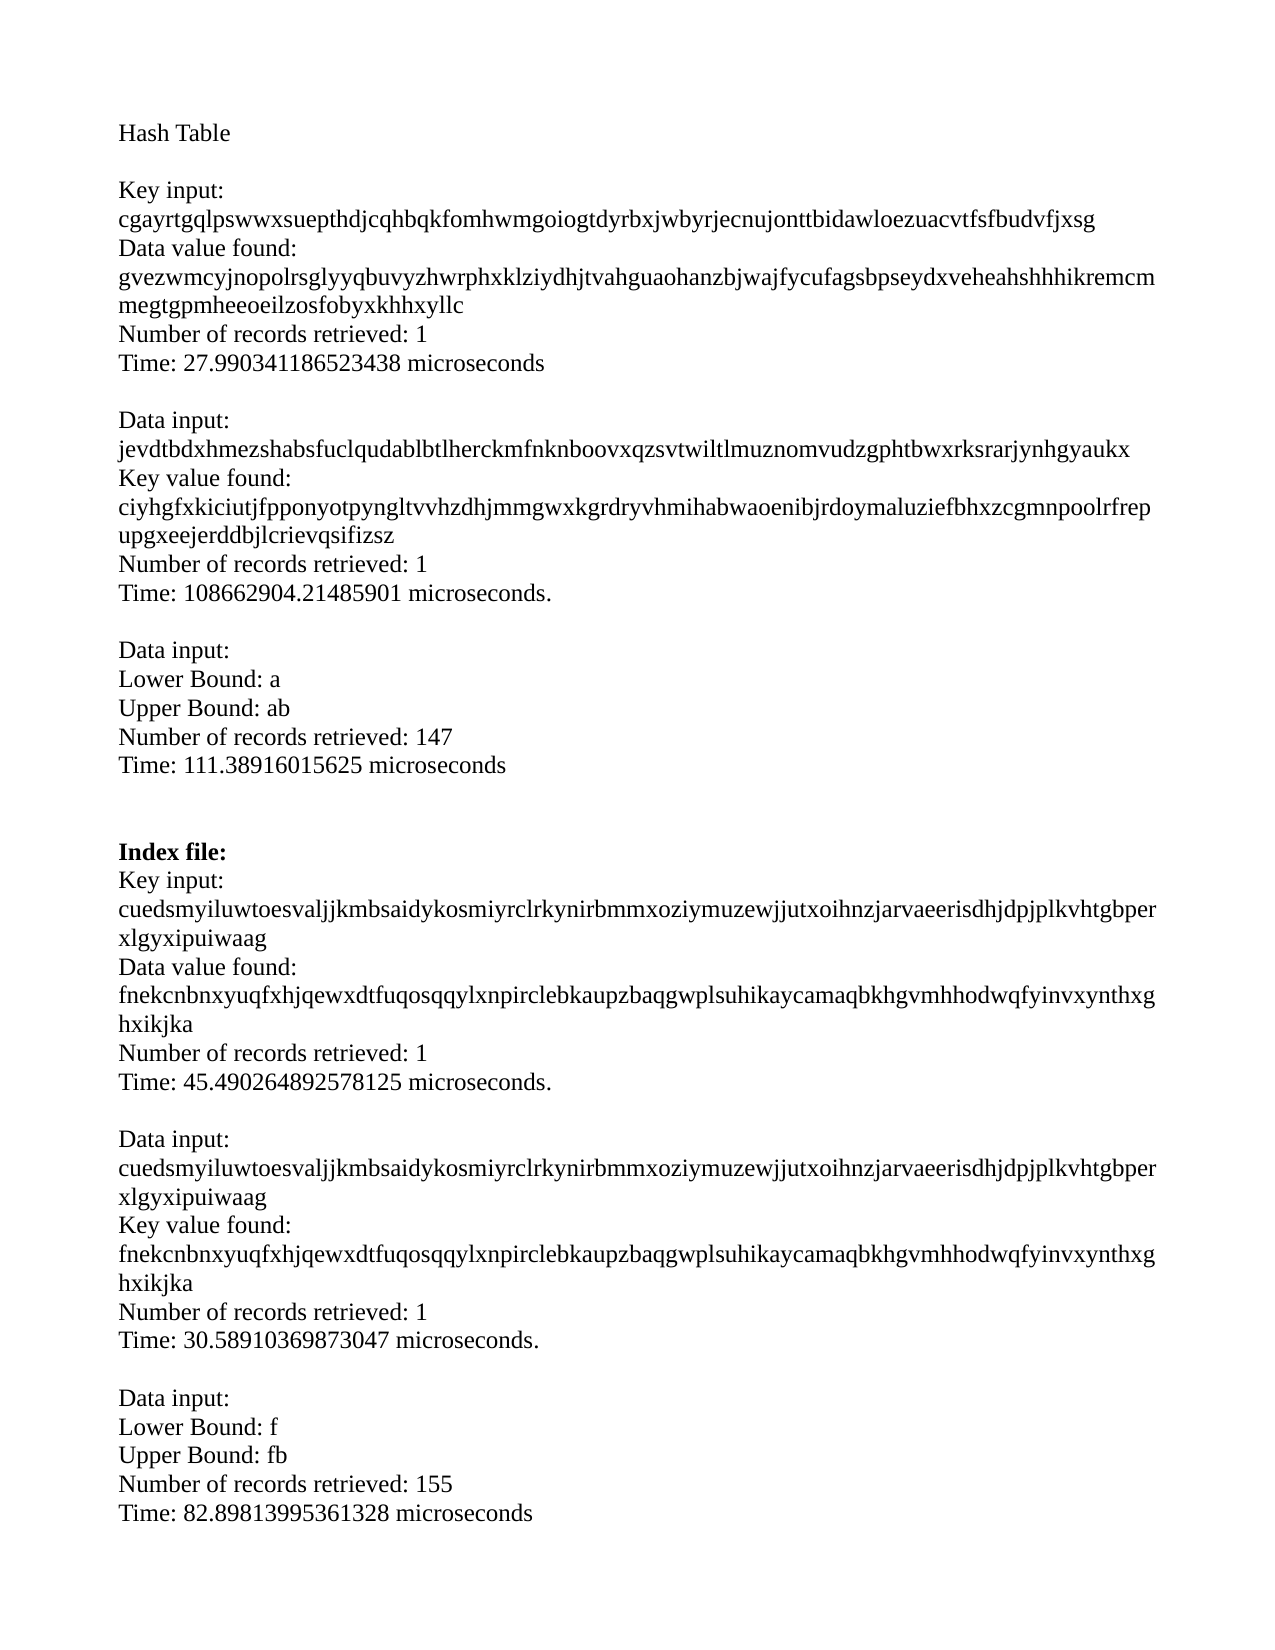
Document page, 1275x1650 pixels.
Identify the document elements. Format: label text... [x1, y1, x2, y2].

text Time: 111.38916015625 microseconds [118, 751, 1157, 779]
text Data input: [118, 1383, 1157, 1412]
text Time: 82.89813995361328 microseconds [118, 1498, 1157, 1527]
text Number of records retrieved: 1 [118, 1038, 1157, 1067]
text Hash Table [118, 118, 1157, 147]
text Data input: [118, 1124, 1157, 1153]
text gvezwmcyjnopolrsglyyqbuvyzhwrphxklziydhjtvahguaohanzbjwajfycufagsbpseydxveheahshhhikremcmmegtgpmheeoeilzosfobyxkhhxyllc [118, 262, 1157, 319]
text Key value found: [118, 463, 1157, 492]
text ciyhgfxkiciutjfpponyotpyngltvvhzdhjmmgwxkgrdryvhmihabwaoenibjrdoymaluziefbhxzcgmnpoolrfrepupgxeejerddbjlcrievqsifizsz [118, 492, 1157, 549]
text fnekcnbnxyuqfxhjqewxdtfuqosqqylxnpirclebkaupzbaqgwplsuhikaycamaqbkhgvmhhodwqfyinvxynthxghxikjka [118, 981, 1157, 1038]
text Lower Bound: f [118, 1412, 1157, 1441]
text Number of records retrieved: 147 [118, 722, 1157, 751]
text cgayrtgqlpswwxsuepthdjcqhbqkfomhwmgoiogtdyrbxjwbyrjecnujonttbidawloezuacvtfsfbudvfjxsg [118, 204, 1157, 233]
text Number of records retrieved: 1 [118, 319, 1157, 348]
text Upper Bound: fb [118, 1441, 1157, 1469]
text Number of records retrieved: 1 [118, 1297, 1157, 1326]
text cuedsmyiluwtoesvaljjkmbsaidykosmiyrclrkynirbmmxoziymuzewjjutxoihnzjarvaeerisdhjdpjplkvhtgbperxlgyxipuiwaag [118, 894, 1157, 952]
text jevdtbdxhmezshabsfuclqudablbtlherckmfnknboovxqzsvtwiltlmuznomvudzgphtbwxrksrarjynhgyaukx [118, 434, 1157, 463]
text Time: 27.990341186523438 microseconds [118, 348, 1157, 377]
text Lower Bound: a [118, 664, 1157, 693]
text Upper Bound: ab [118, 693, 1157, 722]
text fnekcnbnxyuqfxhjqewxdtfuqosqqylxnpirclebkaupzbaqgwplsuhikaycamaqbkhgvmhhodwqfyinvxynthxghxikjka [118, 1239, 1157, 1297]
text Index file: [118, 837, 1157, 866]
text Time: 30.58910369873047 microseconds. [118, 1326, 1157, 1354]
text Time: 45.490264892578125 microseconds. [118, 1067, 1157, 1096]
text Key value found: [118, 1211, 1157, 1239]
text Number of records retrieved: 155 [118, 1469, 1157, 1498]
text Key input: [118, 866, 1157, 894]
text Number of records retrieved: 1 [118, 549, 1157, 578]
text Data value found: [118, 233, 1157, 262]
text Data input: [118, 636, 1157, 664]
text Data input: [118, 406, 1157, 434]
text cuedsmyiluwtoesvaljjkmbsaidykosmiyrclrkynirbmmxoziymuzewjjutxoihnzjarvaeerisdhjdpjplkvhtgbperxlgyxipuiwaag [118, 1153, 1157, 1211]
text Data value found: [118, 952, 1157, 981]
text Key input: [118, 176, 1157, 204]
text Time: 108662904.21485901 microseconds. [118, 578, 1157, 607]
